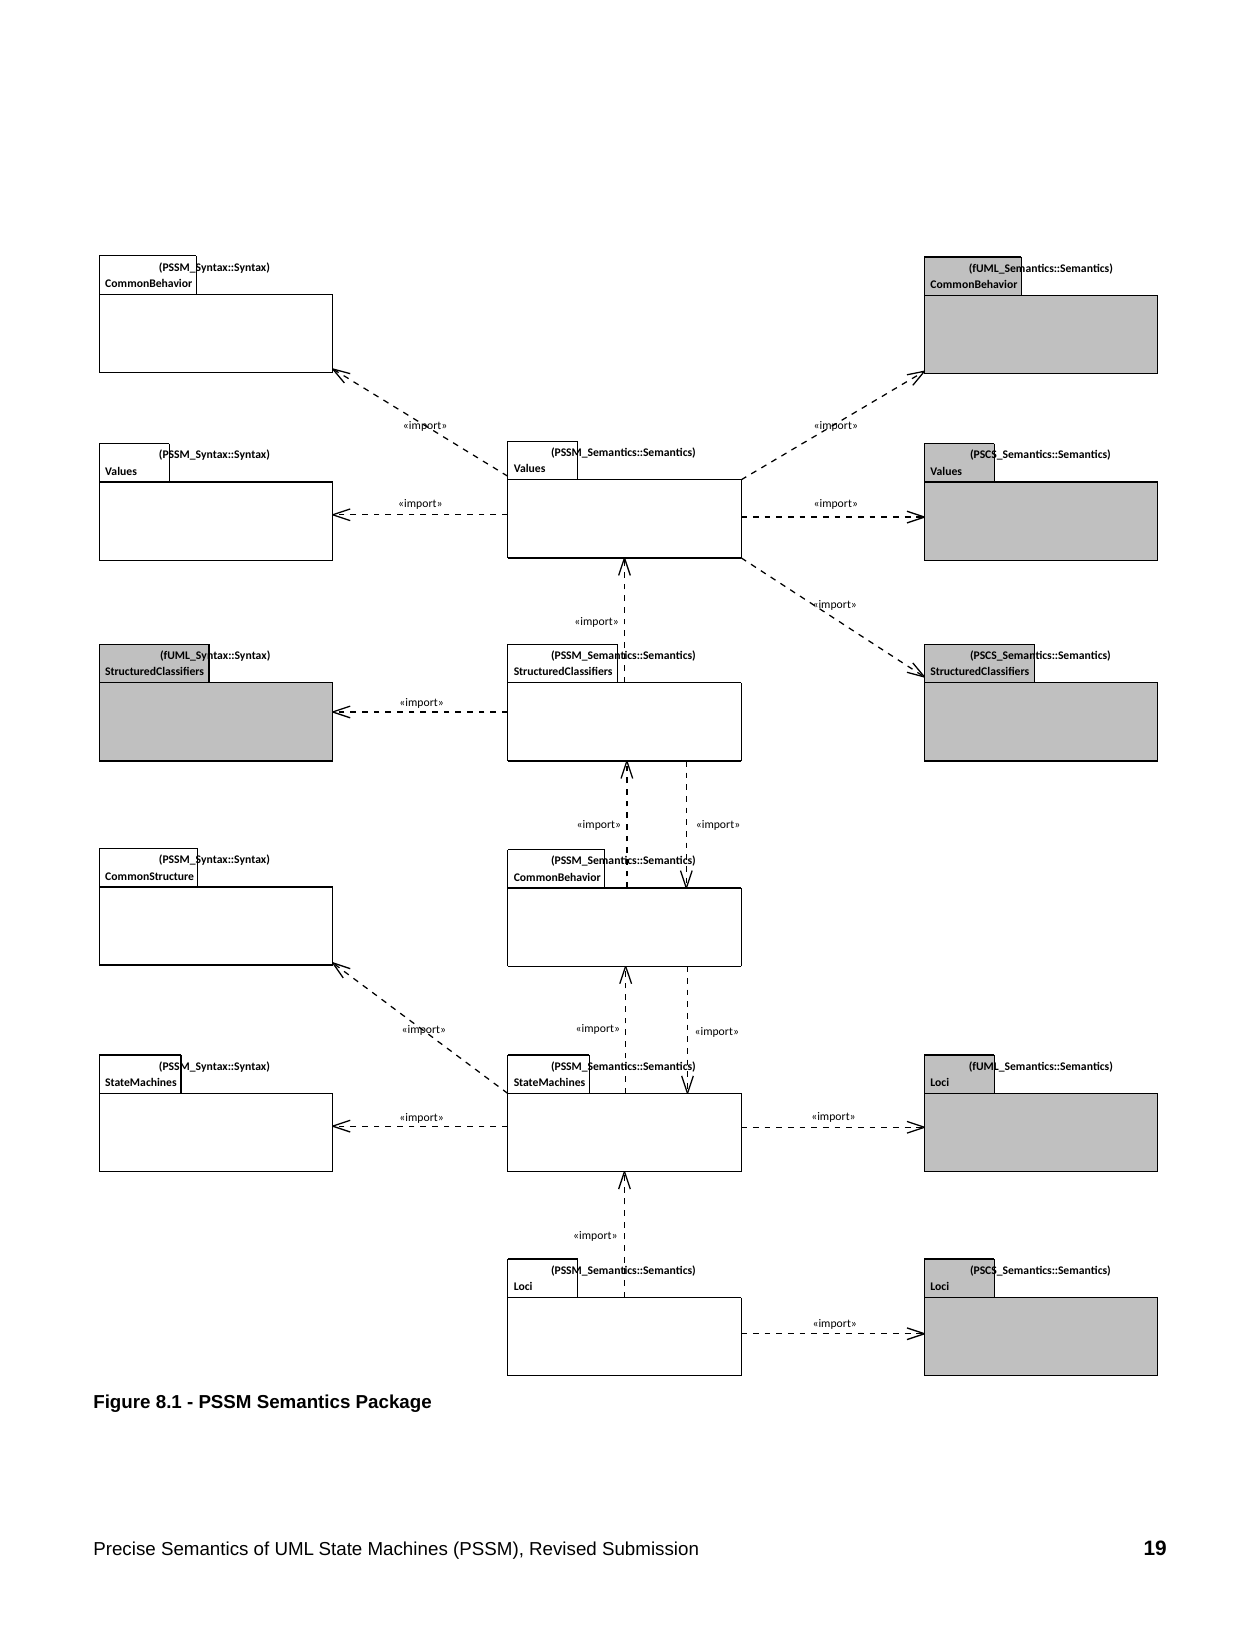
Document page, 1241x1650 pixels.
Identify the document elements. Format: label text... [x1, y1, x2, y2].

text Figure 8.1 - PSSM Semantics Package [93, 243, 1164, 1413]
